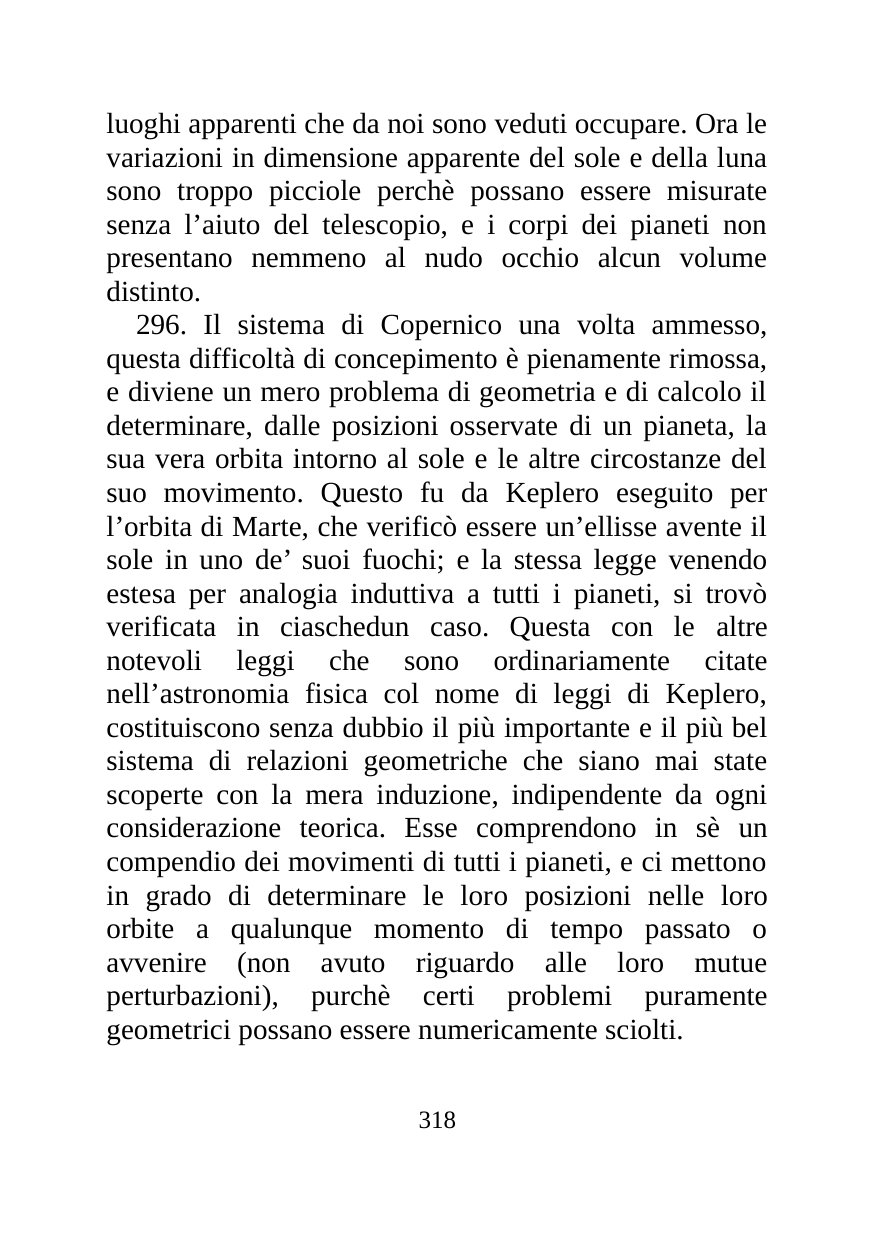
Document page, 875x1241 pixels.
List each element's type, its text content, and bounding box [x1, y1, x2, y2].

text luoghi apparenti che da noi sono veduti occupare. Ora le variazioni in dimensione apparente del sole e della luna sono troppo picciole perchè possano essere misurate senza l’aiuto del telescopio, e i corpi dei pianeti non presentano nemmeno al nudo occhio alcun volume distinto. [106, 106, 768, 307]
text 296. Il sistema di Copernico una volta ammesso, questa difficoltà di concepimento è pienamente rimossa, e diviene un mero problema di geometria e di calcolo il determinare, dalle posizioni osservate di un pianeta, la sua vera orbita intorno al sole e le altre circostanze del suo movimento. Questo fu da Keplero eseguito per l’orbita di Marte, che verificò essere un’ellisse avente il sole in uno de’ suoi fuochi; e la stessa legge venendo estesa per analogia induttiva a tutti i pianeti, si trovò verificata in ciaschedun caso. Questa con le altre notevoli leggi che sono ordinariamente citate nell’astronomia fisica col nome di leggi di Keplero, costituiscono senza dubbio il più importante e il più bel sistema di relazioni geometriche che siano mai state scoperte con la mera induzione, indipendente da ogni considerazione teorica. Esse comprendono in sè un compendio dei movimenti di tutti i pianeti, e ci mettono in grado di determinare le loro posizioni nelle loro orbite a qualunque momento di tempo passato o avvenire (non avuto riguardo alle loro mutue perturbazioni), purchè certi problemi puramente geometrici possano essere numericamente sciolti. [106, 307, 768, 1045]
